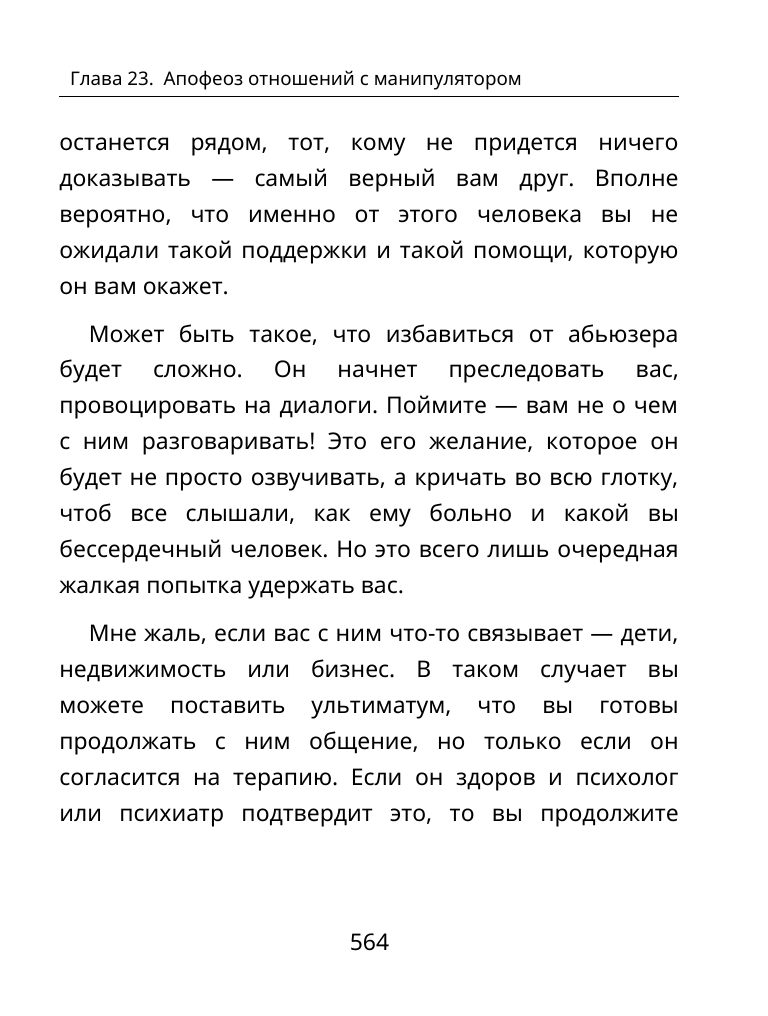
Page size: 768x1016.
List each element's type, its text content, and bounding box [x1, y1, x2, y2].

text Мне жаль, если вас с ним что-то связывает — дети, недвижимость или бизнес. В таком случает вы можете поставить ультиматум, что вы готовы продолжать с ним общение, но только если он согласится на терапию. Если он здоров и психолог или психиатр подтвердит это, то вы продолжите [59, 617, 679, 828]
text останется рядом, тот, кому не придется ничего доказывать — самый верный вам друг. Вполне вероятно, что именно от этого человека вы не ожидали такой поддержки и такой помощи, которую он вам окажет. [59, 126, 679, 301]
text Может быть такое, что избавиться от абьюзера будет сложно. Он начнет преследовать вас, провоцировать на диалоги. Поймите — вам не о чем с ним разговаривать! Это его желание, которое он будет не просто озвучивать, а кричать во всю глотку, чтоб все слышали, как ему больно и какой вы бессердечный человек. Но это всего лишь очередная жалкая попытка удержать вас. [59, 317, 679, 600]
